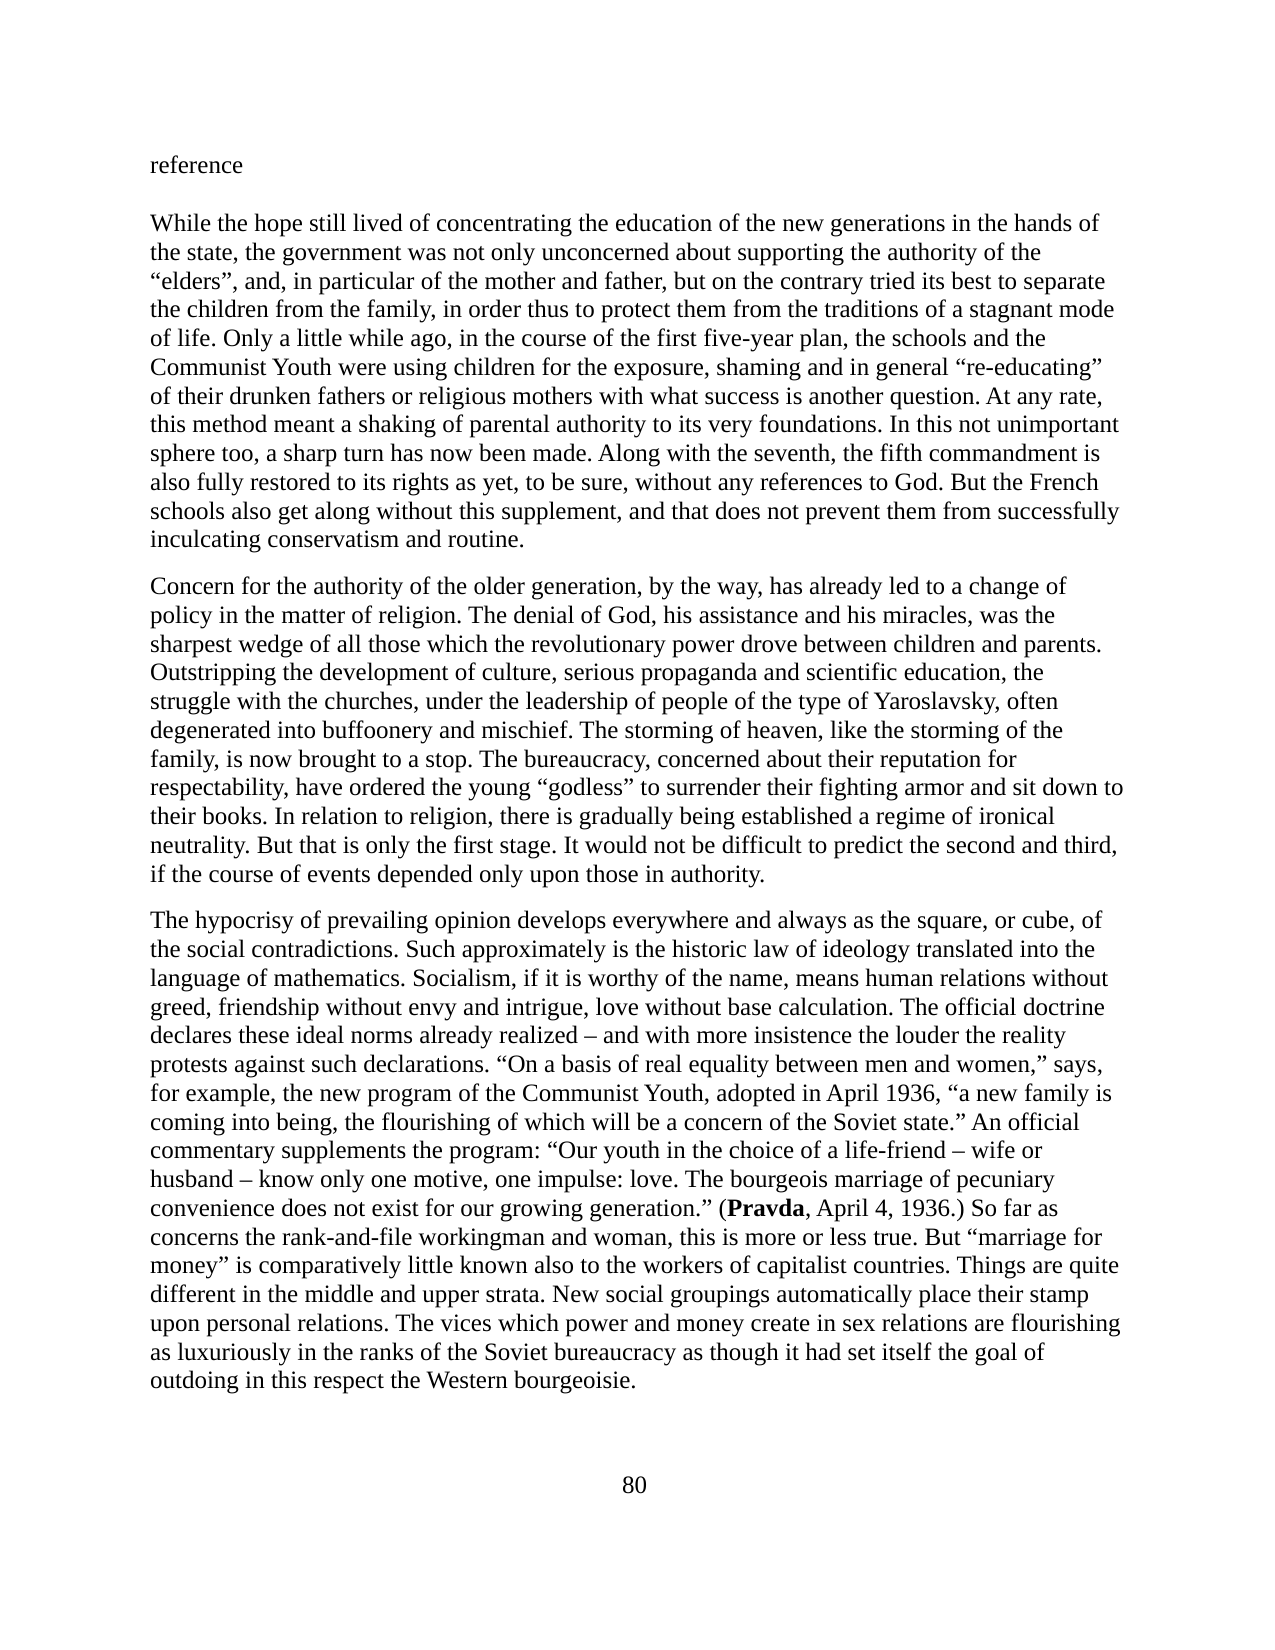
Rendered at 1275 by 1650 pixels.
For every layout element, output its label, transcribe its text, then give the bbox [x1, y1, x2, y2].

text The hypocrisy of prevailing opinion develops everywhere and always as the square, or cube, of the social contradictions. Such approximately is the historic law of ideology translated into the language of mathematics. Socialism, if it is worthy of the name, means human relations without greed, friendship without envy and intrigue, love without base calculation. The official doctrine declares these ideal norms already realized – and with more insistence the louder the reality protests against such declarations. “On a basis of real equality between men and women,” says, for example, the new program of the Communist Youth, adopted in April 1936, “a new family is coming into being, the flourishing of which will be a concern of the Soviet state.” An official commentary supplements the program: “Our youth in the choice of a life-friend – wife or husband – know only one motive, one impulse: love. The bourgeois marriage of pecuniary convenience does not exist for our growing generation.” (Pravda, April 4, 1936.) So far as concerns the rank-and-file workingman and woman, this is more or less true. But “marriage for money” is comparatively little known also to the workers of capitalist countries. Things are quite different in the middle and upper strata. New social groupings automatically place their stamp upon personal relations. The vices which power and money create in sex relations are flourishing as luxuriously in the ranks of the Soviet bureaucracy as though it had set itself the goal of outdoing in this respect the Western bourgeoisie. [150, 905, 1125, 1394]
text While the hope still lived of concentrating the education of the new generations in the hands of the state, the government was not only unconcerned about supporting the authority of the “elders”, and, in particular of the mother and father, but on the contrary tried its best to separate the children from the family, in order thus to protect them from the traditions of a stagnant mode of life. Only a little while ago, in the course of the first five-year plan, the schools and the Communist Youth were using children for the exposure, shaming and in general “re-educating” of their drunken fathers or religious mothers with what success is another question. At any rate, this method meant a shaking of parental authority to its very foundations. In this not unimportant sphere too, a sharp turn has now been made. Along with the seventh, the fifth commandment is also fully restored to its rights as yet, to be sure, without any references to God. But the French schools also get along without this supplement, and that does not prevent them from successfully inculcating conservatism and routine. [150, 208, 1125, 553]
text Concern for the authority of the older generation, by the way, has already led to a change of policy in the matter of religion. The denial of God, his assistance and his miracles, was the sharpest wedge of all those which the revolutionary power drove between children and parents. Outstripping the development of culture, serious propaganda and scientific education, the struggle with the churches, under the leadership of people of the type of Yaroslavsky, often degenerated into buffoonery and mischief. The storming of heaven, like the storming of the family, is now brought to a stop. The bureaucracy, concerned about their reputation for respectability, have ordered the young “godless” to surrender their fighting armor and sit down to their books. In relation to religion, there is gradually being established a regime of ironical neutrality. But that is only the first stage. It would not be difficult to predict the second and third, if the course of events depended only upon those in authority. [150, 571, 1125, 887]
